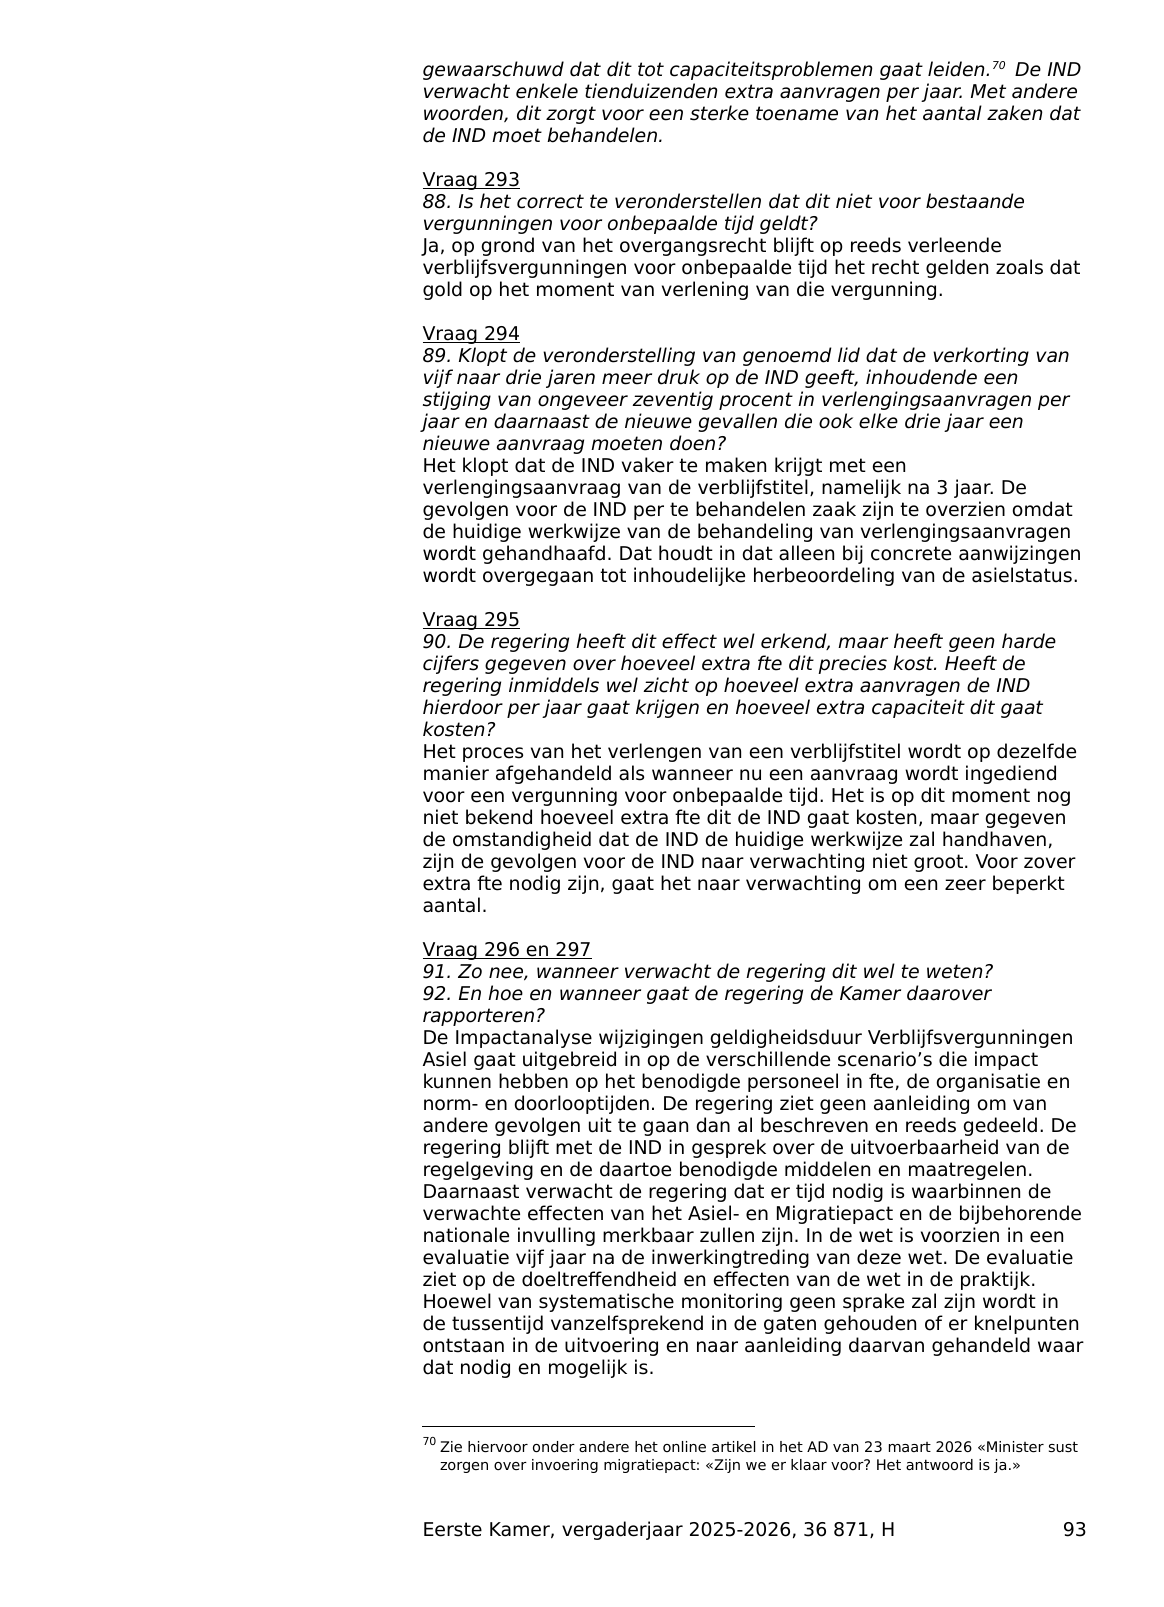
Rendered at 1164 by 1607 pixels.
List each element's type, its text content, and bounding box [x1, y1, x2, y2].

text Daarnaast verwacht de regering dat er tijd nodig is waarbinnen de verwachte effecten van het Asiel- en Migratiepact en de bijbehorende nationale invulling merkbaar zullen zijn. In de wet is voorzien in een evaluatie vijf jaar na de inwerkingtreding van deze wet. De evaluatie ziet op de doeltreffendheid en effecten van de wet in de praktijk. Hoewel van systematische monitoring geen sprake zal zijn wordt in de tussentijd vanzelfsprekend in de gaten gehouden of er knelpunten ontstaan in de uitvoering en naar aanleiding daarvan gehandeld waar dat nodig en mogelijk is. [422, 1181, 1087, 1379]
text gewaarschuwd dat dit tot capaciteitsproblemen gaat leiden. De IND verwacht enkele tienduizenden extra aanvragen per jaar. Met andere woorden, dit zorgt voor een sterke toename van het aantal zaken dat de IND moet behandelen. [422, 59, 1087, 147]
text Vraag 296 en 297 [422, 939, 1087, 961]
text Ja, op grond van het overgangsrecht blijft op reeds verleende verblijfsvergunningen voor onbepaalde tijd het recht gelden zoals dat gold op het moment van verlening van die vergunning. [422, 235, 1087, 301]
text Het proces van het verlengen van een verblijfstitel wordt op dezelfde manier afgehandeld als wanneer nu een aanvraag wordt ingediend voor een vergunning voor onbepaalde tijd. Het is op dit moment nog niet bekend hoeveel extra fte dit de IND gaat kosten, maar gegeven de omstandigheid dat de IND de huidige werkwijze zal handhaven, zijn de gevolgen voor de IND naar verwachting niet groot. Voor zover extra fte nodig zijn, gaat het naar verwachting om een zeer beperkt aantal. [422, 741, 1087, 917]
text Vraag 295 [422, 609, 1087, 631]
text Vraag 294 [422, 323, 1087, 345]
text 92. En hoe en wanneer gaat de regering de Kamer daarover rapporteren? [422, 983, 1087, 1027]
text Het klopt dat de IND vaker te maken krijgt met een verlengingsaanvraag van de verblijfstitel, namelijk na 3 jaar. De gevolgen voor de IND per te behandelen zaak zijn te overzien omdat de huidige werkwijze van de behandeling van verlengingsaanvragen wordt gehandhaafd. Dat houdt in dat alleen bij concrete aanwijzingen wordt overgegaan tot inhoudelijke herbeoordeling van de asielstatus. [422, 455, 1087, 587]
text 89. Klopt de veronderstelling van genoemd lid dat de verkorting van vijf naar drie jaren meer druk op de IND geeft, inhoudende een stijging van ongeveer zeventig procent in verlengingsaanvragen per jaar en daarnaast de nieuwe gevallen die ook elke drie jaar een nieuwe aanvraag moeten doen? [422, 345, 1087, 455]
text De Impactanalyse wijzigingen geldigheidsduur Verblijfsvergunningen Asiel gaat uitgebreid in op de verschillende scenario’s die impact kunnen hebben op het benodigde personeel in fte, de organisatie en norm- en doorlooptijden. De regering ziet geen aanleiding om van andere gevolgen uit te gaan dan al beschreven en reeds gedeeld. De regering blijft met de IND in gesprek over de uitvoerbaarheid van de regelgeving en de daartoe benodigde middelen en maatregelen. [422, 1027, 1087, 1181]
text Vraag 293 [422, 169, 1087, 191]
text 90. De regering heeft dit effect wel erkend, maar heeft geen harde cijfers gegeven over hoeveel extra fte dit precies kost. Heeft de regering inmiddels wel zicht op hoeveel extra aanvragen de IND hierdoor per jaar gaat krijgen en hoeveel extra capaciteit dit gaat kosten? [422, 631, 1087, 741]
text 91. Zo nee, wanneer verwacht de regering dit wel te weten? [422, 961, 1087, 983]
text Zie hiervoor onder andere het online artikel in het AD van 23 maart 2026 «Minister sust zorgen over invoering migratiepact: «Zijn we er klaar voor? Het antwoord is ja.» [422, 1435, 1087, 1474]
text 88. Is het correct te veronderstellen dat dit niet voor bestaande vergunningen voor onbepaalde tijd geldt? [422, 191, 1087, 235]
